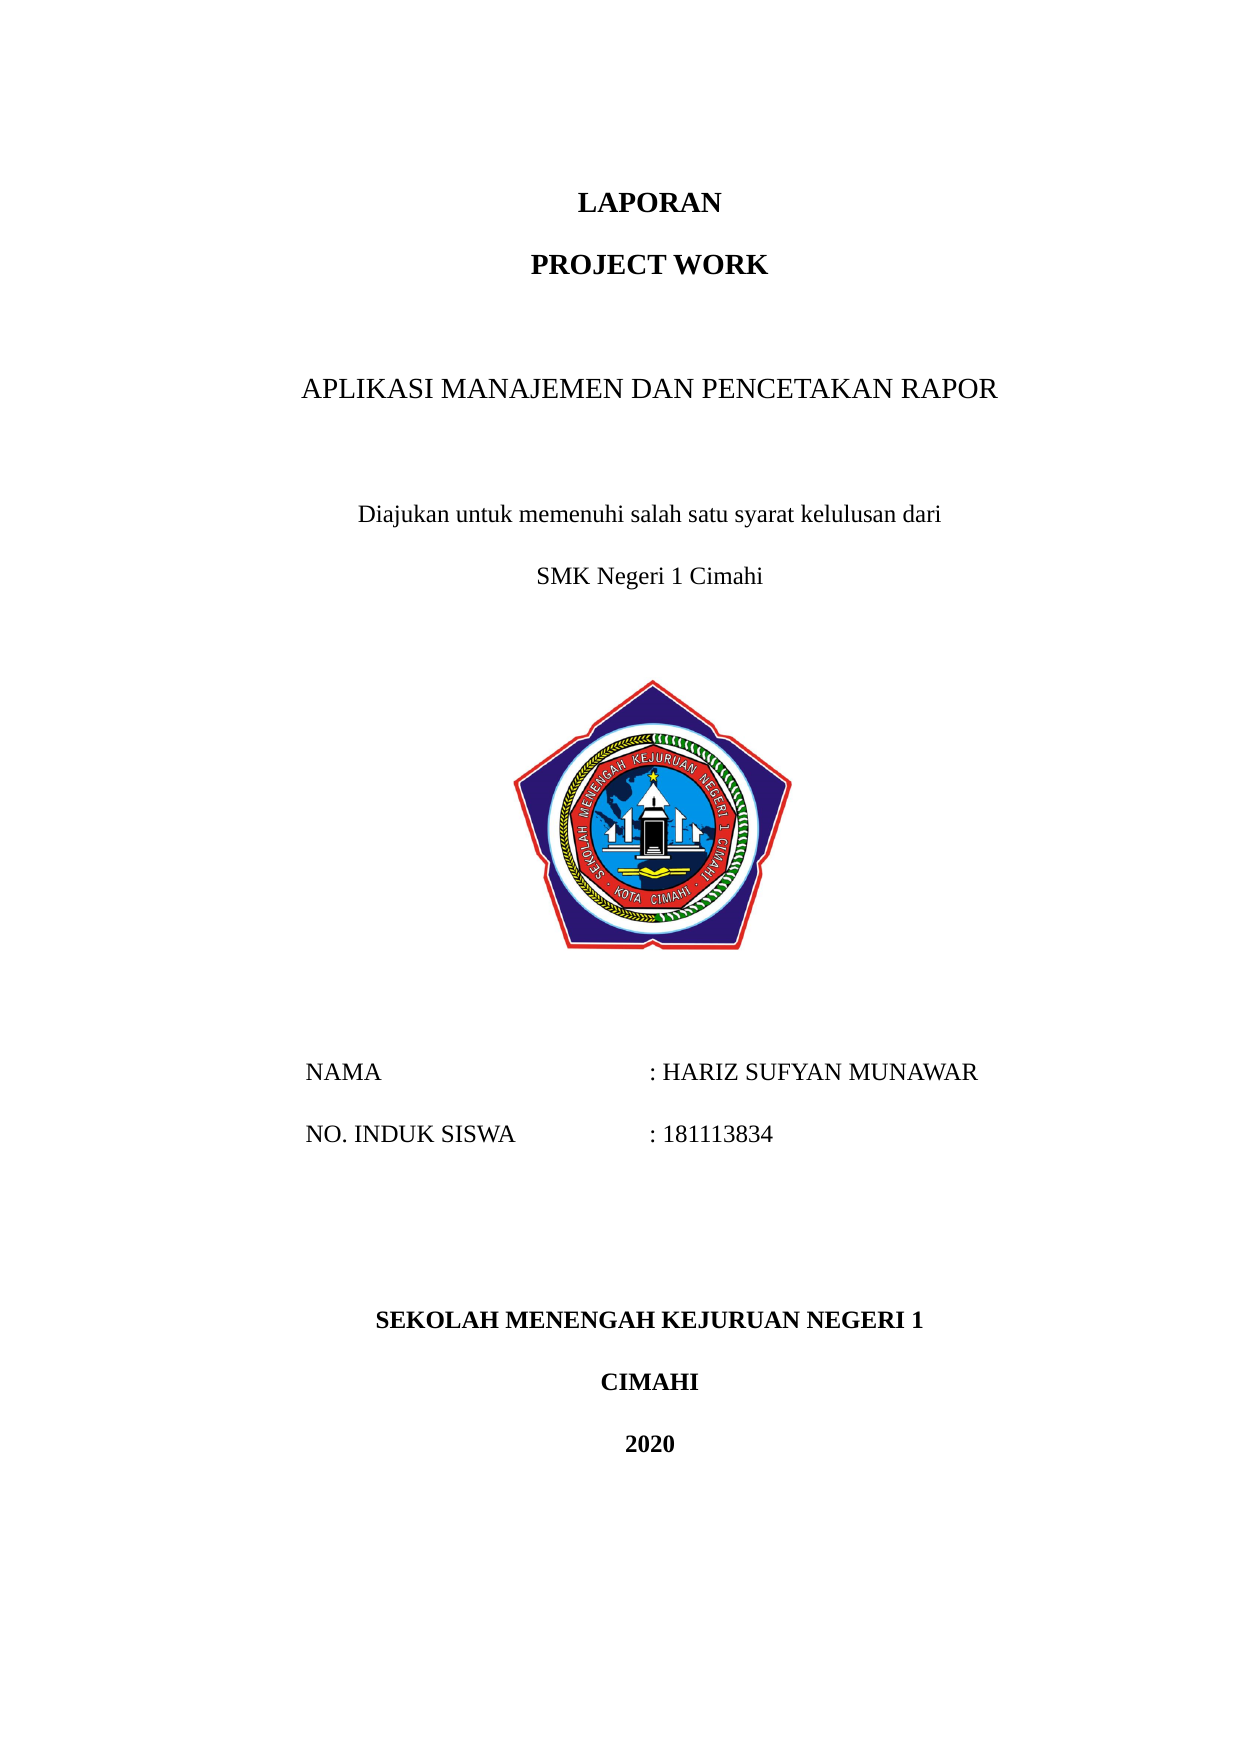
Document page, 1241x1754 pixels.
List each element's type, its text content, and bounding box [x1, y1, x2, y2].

text LAPORAN [236, 177, 1063, 221]
text Diajukan untuk memenuhi salah satu syarat kelulusan dari [236, 487, 1063, 531]
text 2020 [236, 1417, 1063, 1461]
table_cell NO. INDUK SISWA [305, 1107, 649, 1169]
text CIMAHI [236, 1355, 1063, 1399]
text APLIKASI MANAJEMEN DAN PENCETAKAN RAPOR [236, 363, 1063, 407]
text SEKOLAH MENENGAH KEJURUAN NEGERI 1 [236, 1293, 1063, 1337]
text PROJECT WORK [236, 239, 1063, 283]
table_header : HARIZ SUFYAN MUNAWAR [649, 1045, 1063, 1107]
picture [502, 671, 798, 967]
table_cell : 181113834 [649, 1107, 1063, 1169]
text SMK Negeri 1 Cimahi [236, 549, 1063, 593]
table_header NAMA [305, 1045, 649, 1107]
